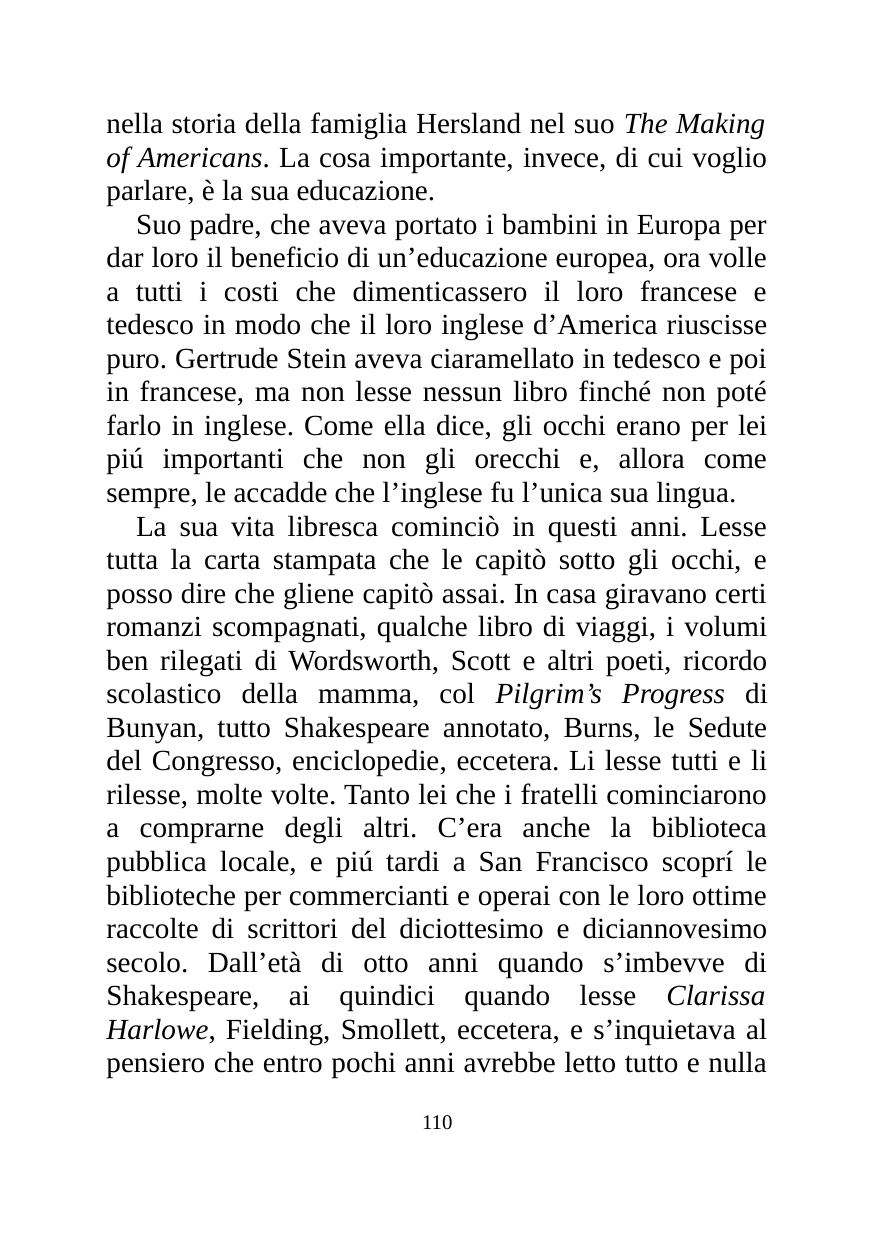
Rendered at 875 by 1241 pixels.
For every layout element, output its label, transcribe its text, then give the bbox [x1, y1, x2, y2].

text La sua vita libresca cominciò in questi anni. Lesse tutta la carta stampata che le capitò sotto gli occhi, e posso dire che gliene capitò assai. In casa giravano certi romanzi scompagnati, qualche libro di viaggi, i volumi ben rilegati di Wordsworth, Scott e altri poeti, ricordo scolastico della mamma, col Pilgrim’s Progress di Bunyan, tutto Shakespeare annotato, Burns, le Sedute del Congresso, enciclopedie, eccetera. Li lesse tutti e li rilesse, molte volte. Tanto lei che i fratelli cominciarono a comprarne degli altri. C’era anche la biblioteca pubblica locale, e piú tardi a San Francisco scoprí le biblioteche per commercianti e operai con le loro ottime raccolte di scrittori del diciottesimo e diciannovesimo secolo. Dall’età di otto anni quando s’imbevve di Shakespeare, ai quindici quando lesse Clarissa Harlowe, Fielding, Smollett, eccetera, e s’inquietava al pensiero che entro pochi anni avrebbe letto tutto e nulla [106, 509, 768, 1079]
text nella storia della famiglia Hersland nel suo The Making of Americans. La cosa importante, invece, di cui voglio parlare, è la sua educazione. [106, 106, 768, 207]
text Suo padre, che aveva portato i bambini in Europa per dar loro il beneficio di un’educazione europea, ora volle a tutti i costi che dimenticassero il loro francese e tedesco in modo che il loro inglese d’America riuscisse puro. Gertrude Stein aveva ciaramellato in tedesco e poi in francese, ma non lesse nessun libro finché non poté farlo in inglese. Come ella dice, gli occhi erano per lei piú importanti che non gli orecchi e, allora come sempre, le accadde che l’inglese fu l’unica sua lingua. [106, 207, 768, 509]
